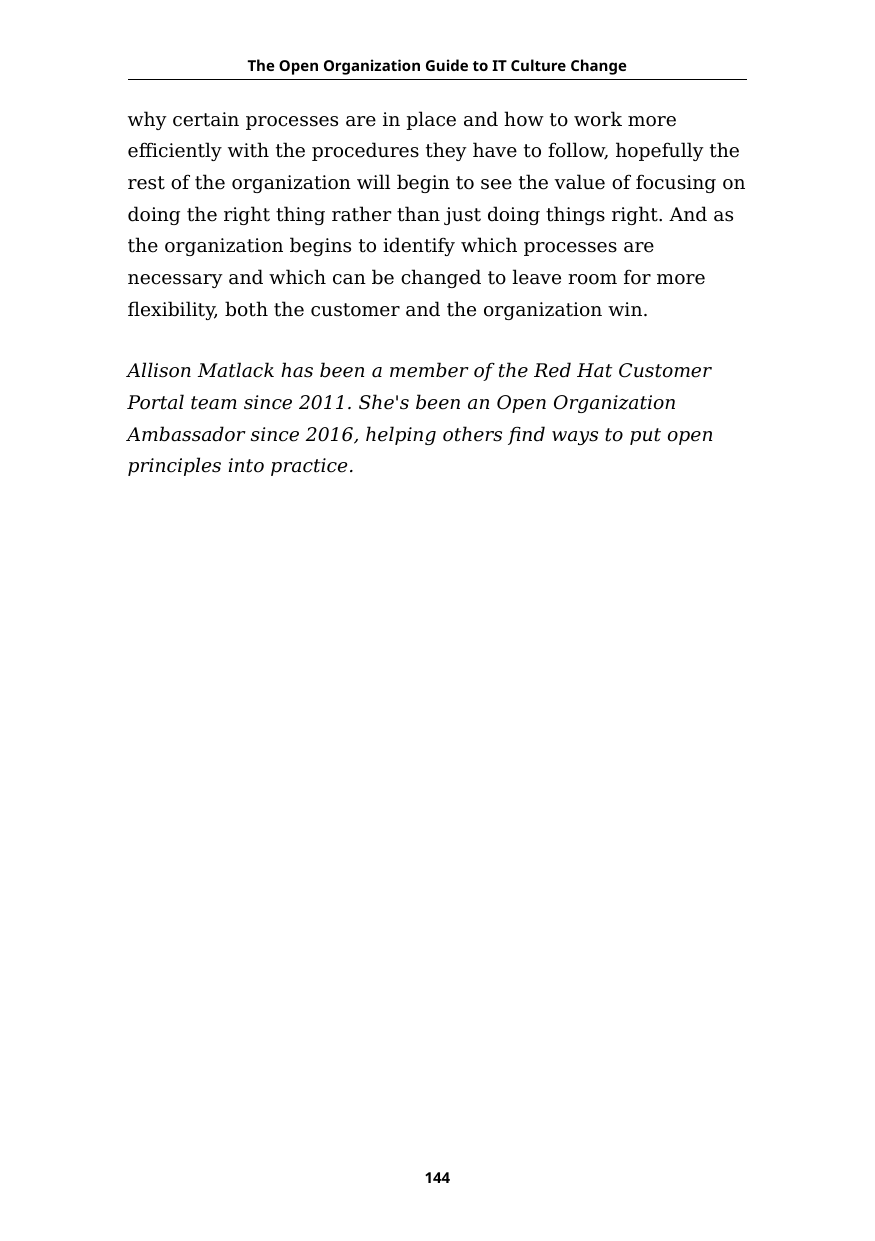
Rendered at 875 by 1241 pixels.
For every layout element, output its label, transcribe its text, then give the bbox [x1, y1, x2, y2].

text why certain processes are in place and how to work more efficiently with the procedures they have to follow, hopefully the rest of the organization will begin to see the value of focusing on doing the right thing rather than just doing things right. And as the organization begins to identify which processes are necessary and which can be changed to leave room for more flexibility, both the customer and the organization win. [127, 109, 747, 321]
text Allison Matlack has been a member of the Red Hat Customer Portal team since 2011. She's been an Open Organization Ambassador since 2016, helping others find ways to put open principles into practice. [127, 360, 747, 477]
